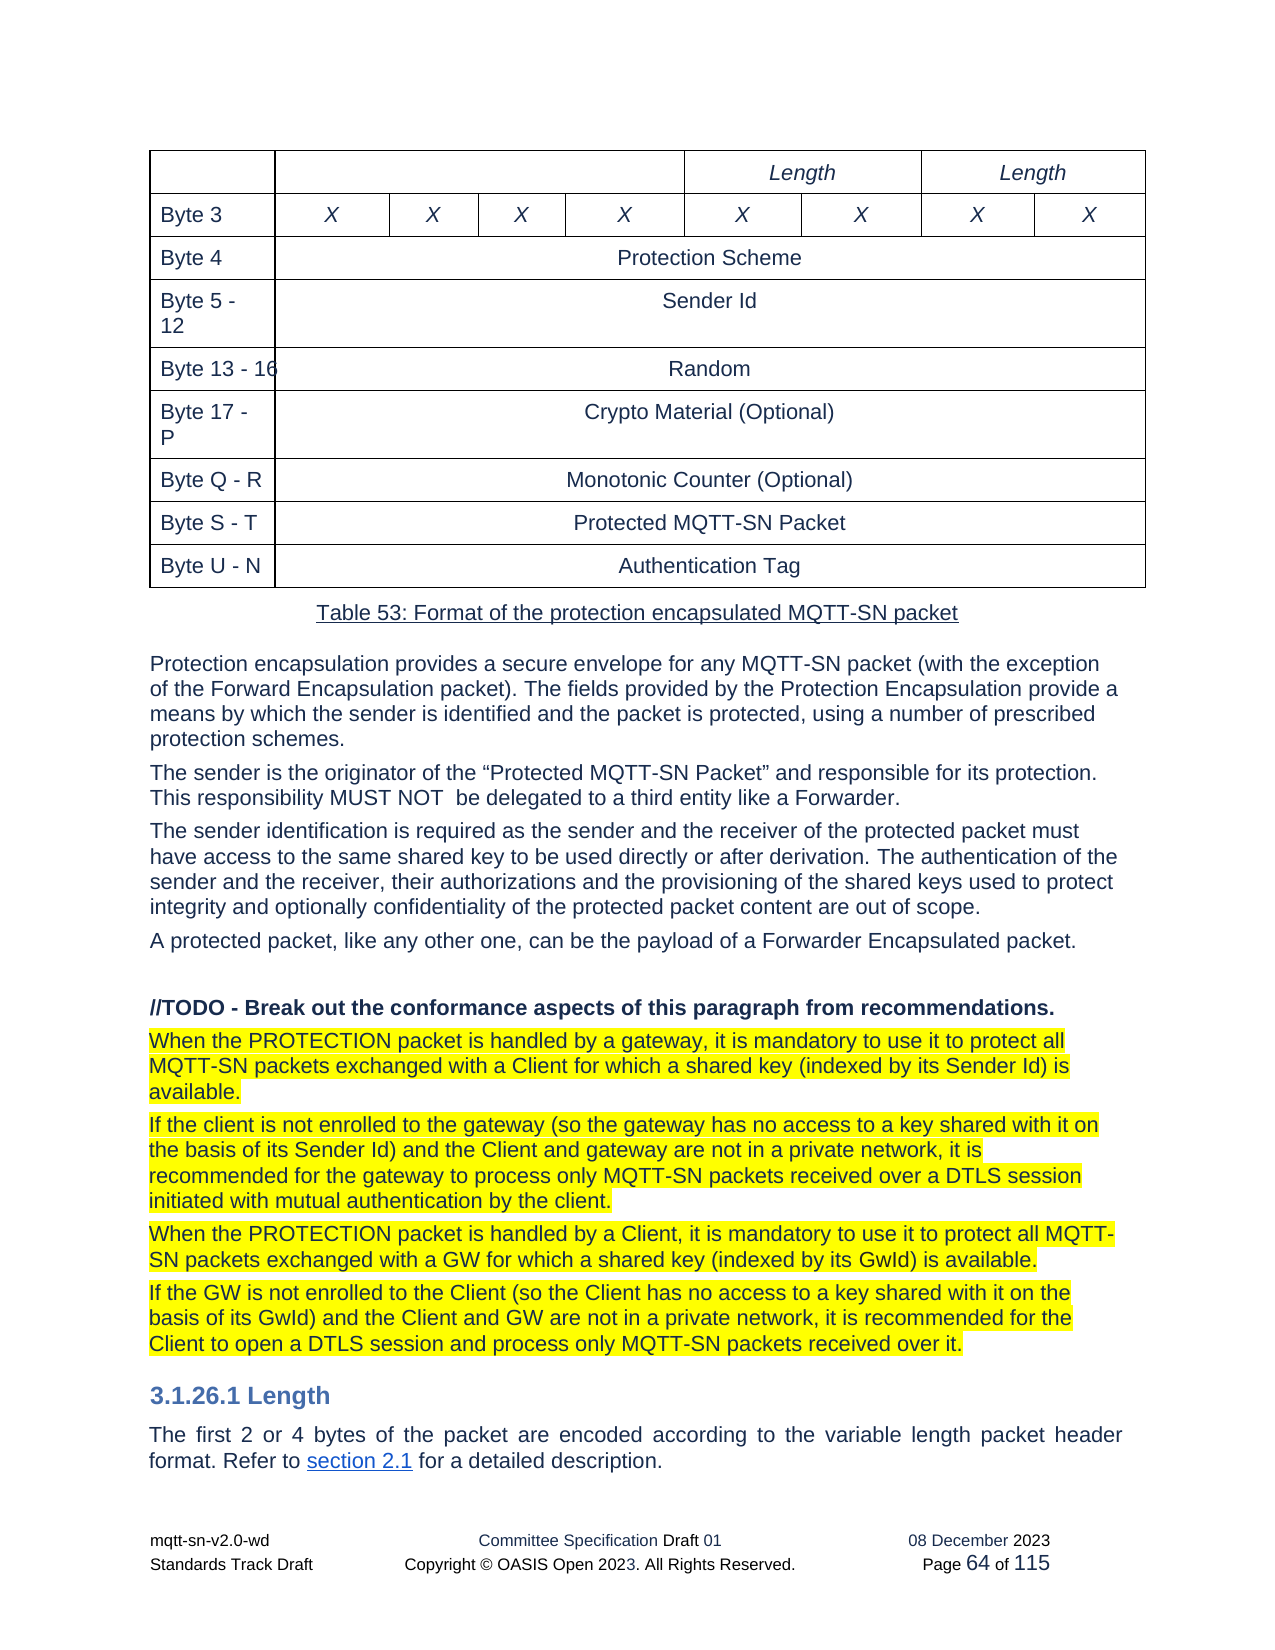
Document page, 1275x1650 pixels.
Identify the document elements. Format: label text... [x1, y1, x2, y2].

table_cell Monotonic Counter (Optional) [276, 459, 1145, 501]
table_cell Random [276, 348, 1145, 390]
table_cell X [479, 194, 565, 236]
table_cell Byte 5 - 12 [151, 280, 274, 347]
table_cell X [922, 194, 1034, 236]
table_cell X [1035, 194, 1145, 236]
text When the PROTECTION packet is handled by a gateway, it is mandatory to use it to protect all MQTT-SN packets exchanged with a Client for which a shared key (indexed by its Sender Id) is available. [148, 1028, 1124, 1104]
table_cell Authentication Tag [276, 545, 1145, 587]
text The sender identification is required as the sender and the receiver of the protected packet must have access to the same shared key to be used directly or after derivation. The authentication of the sender and the receiver, their authorizations and the provisioning of the shared keys used to protect integrity and optionally confidentiality of the protected packet content are out of scope. [149, 818, 1124, 919]
text When the PROTECTION packet is handled by a Client, it is mandatory to use it to protect all MQTT-SN packets exchanged with a GW for which a shared key (indexed by its GwId) is available. [148, 1221, 1124, 1272]
table_cell Byte 17 - P [151, 391, 274, 458]
table_cell X [566, 194, 684, 236]
table_cell Crypto Material (Optional) [276, 391, 1145, 458]
table_cell X [685, 194, 801, 236]
table_cell [151, 151, 274, 193]
table_cell Sender Id [276, 280, 1145, 347]
text Protection encapsulation provides a secure envelope for any MQTT-SN packet (with the exception of the Forward Encapsulation packet). The fields provided by the Protection Encapsulation provide a means by which the sender is identified and the packet is protected, using a number of prescribed protection schemes. [149, 651, 1124, 751]
text A protected packet, like any other one, can be the payload of a Forwarder Encapsulated packet. [149, 928, 1124, 953]
table_cell X [390, 194, 478, 236]
text The sender is the originator of the “Protected MQTT-SN Packet” and responsible for its protection. This responsibility MUST NOT be delegated to a third entity like a Forwarder. [149, 760, 1124, 810]
table_cell Byte 3 [151, 194, 274, 236]
table_cell Length [685, 151, 921, 193]
subtitle 3.1.26.1 Length [150, 1381, 1124, 1409]
table_cell Byte 13 - 16 [151, 348, 274, 390]
table_cell Protected MQTT-SN Packet [276, 502, 1145, 544]
table_cell X [276, 194, 389, 236]
text If the GW is not enrolled to the Client (so the Client has no access to a key shared with it on the basis of its GwId) and the Client and GW are not in a private network, it is recommended for the Client to open a DTLS session and process only MQTT-SN packets received over it. [148, 1280, 1124, 1356]
text If the client is not enrolled to the gateway (so the gateway has no access to a key shared with it on the basis of its Sender Id) and the Client and gateway are not in a private network, it is recommended for the gateway to process only MQTT-SN packets received over a DTLS session initiated with mutual authentication by the client. [148, 1112, 1124, 1213]
table_cell Length [922, 151, 1145, 193]
table_cell Byte 4 [151, 237, 274, 279]
table_cell Byte S - T [151, 502, 274, 544]
table_cell X [802, 194, 921, 236]
table_cell Byte Q - R [151, 459, 274, 501]
text The first 2 or 4 bytes of the packet are encoded according to the variable length packet header format. Refer to section 2.1 for a detailed description. [148, 1422, 1124, 1473]
table_cell Byte U - N [151, 545, 274, 587]
table_cell Protection Scheme [276, 237, 1145, 279]
text Table 53: Format of the protection encapsulated MQTT-SN packet [150, 600, 1124, 625]
text //TODO - Break out the conformance aspects of this paragraph from recommendations. [149, 995, 1124, 1020]
table_cell [276, 151, 684, 193]
